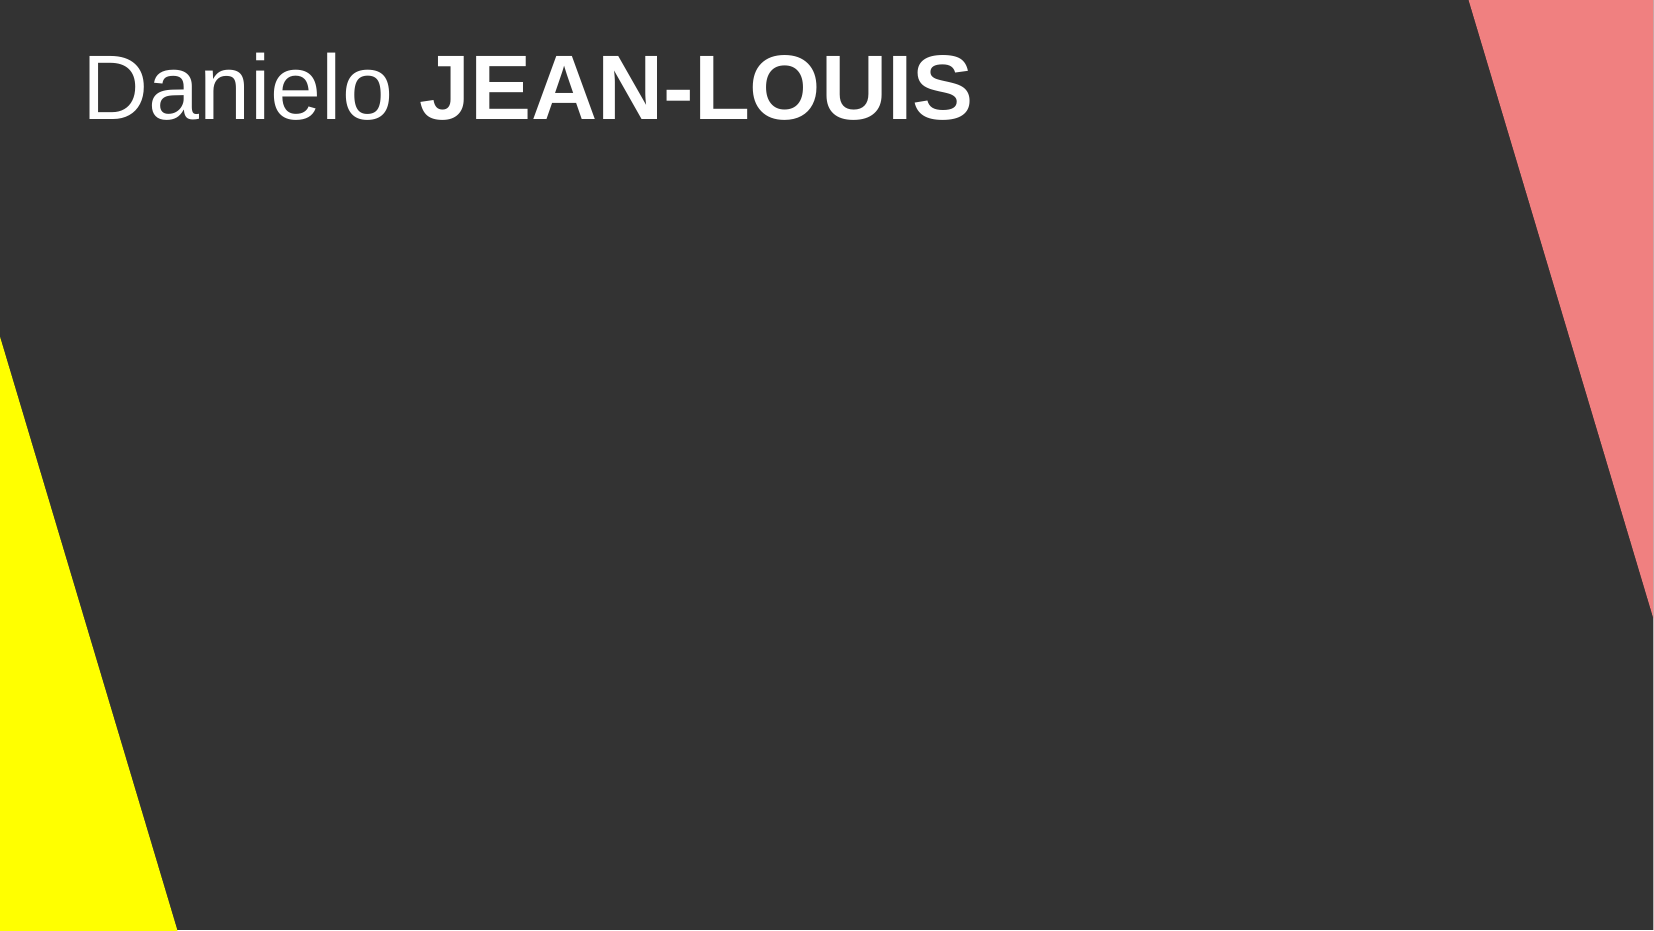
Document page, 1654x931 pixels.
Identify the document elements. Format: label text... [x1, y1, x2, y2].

subtitle Danielo JEAN-LOUIS [82, 36, 1571, 758]
text_box [1468, 0, 1654, 621]
text_box [0, 336, 178, 931]
